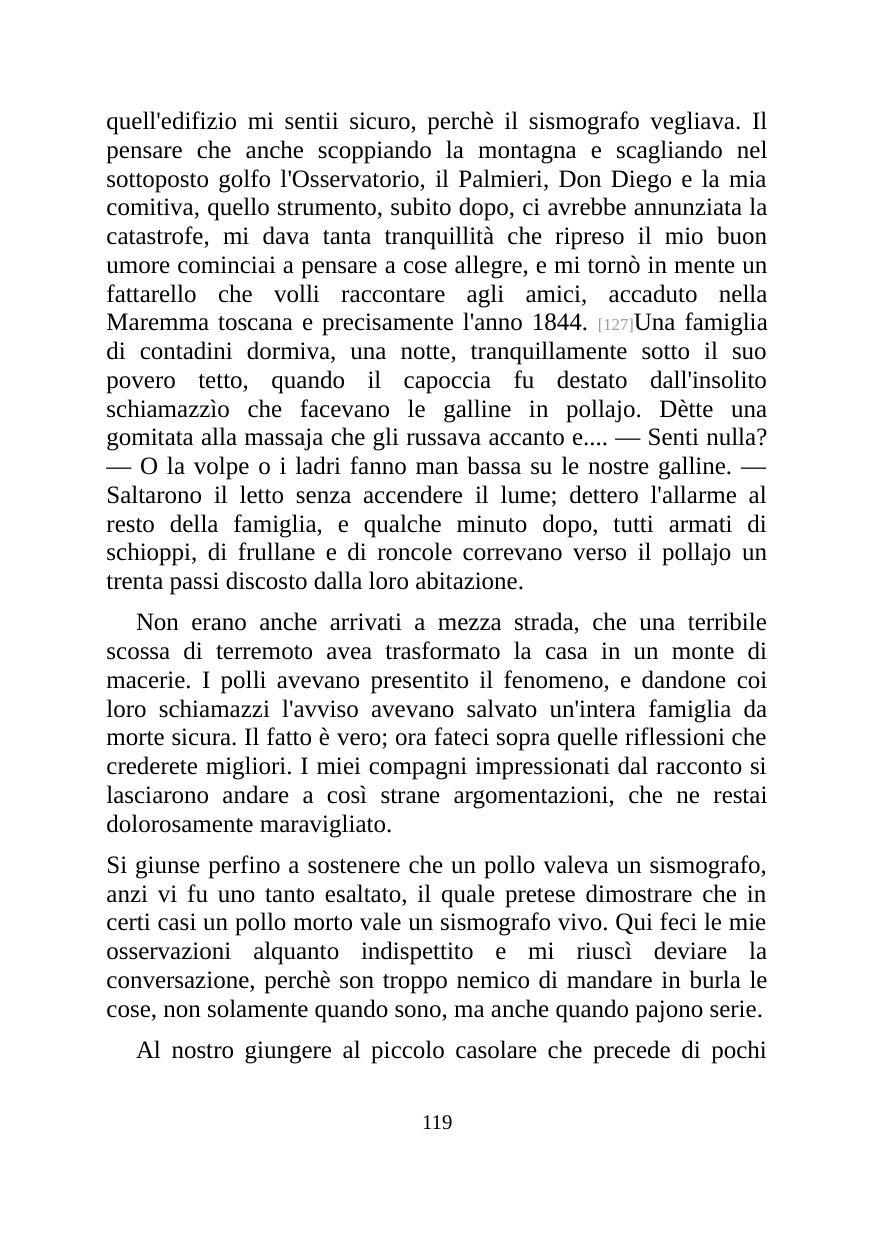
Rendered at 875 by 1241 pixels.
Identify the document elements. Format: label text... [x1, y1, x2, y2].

text Si giunse perfino a sostenere che un pollo valeva un sismografo, anzi vi fu uno tanto esaltato, il quale pretese dimostrare che in certi casi un pollo morto vale un sismografo vivo. Qui feci le mie osservazioni alquanto indispettito e mi riuscì deviare la conversazione, perchè son troppo nemico di mandare in burla le cose, non solamente quando sono, ma anche quando pajono serie. [106, 850, 768, 1022]
text Al nostro giungere al piccolo casolare che precede di pochi [106, 1035, 768, 1064]
text quell'edifizio mi sentii sicuro, perchè il sismografo vegliava. Il pensare che anche scoppiando la montagna e scagliando nel sottoposto golfo l'Osservatorio, il Palmieri, Don Diego e la mia comitiva, quello strumento, subito dopo, ci avrebbe annunziata la catastrofe, mi dava tanta tranquillità che ripreso il mio buon umore cominciai a pensare a cose allegre, e mi tornò in mente un fattarello che volli raccontare agli amici, accaduto nella Maremma toscana e precisamente l'anno 1844. [127]Una famiglia di contadini dormiva, una notte, tranquillamente sotto il suo povero tetto, quando il capoccia fu destato dall'insolito schiamazzìo che facevano le galline in pollajo. Dètte una gomitata alla massaja che gli russava accanto e.... ― Senti nulla? ― O la volpe o i ladri fanno man bassa su le nostre galline. ― Saltarono il letto senza accendere il lume; dettero l'allarme al resto della famiglia, e qualche minuto dopo, tutti armati di schioppi, di frullane e di roncole correvano verso il pollajo un trenta passi discosto dalla loro abitazione. [106, 106, 768, 595]
text Non erano anche arrivati a mezza strada, che una terribile scossa di terremoto avea trasformato la casa in un monte di macerie. I polli avevano presentito il fenomeno, e dandone coi loro schiamazzi l'avviso avevano salvato un'intera famiglia da morte sicura. Il fatto è vero; ora fateci sopra quelle riflessioni che crederete migliori. I miei compagni impressionati dal racconto si lasciarono andare a così strane argomentazioni, che ne restai dolorosamente maravigliato. [106, 607, 768, 837]
